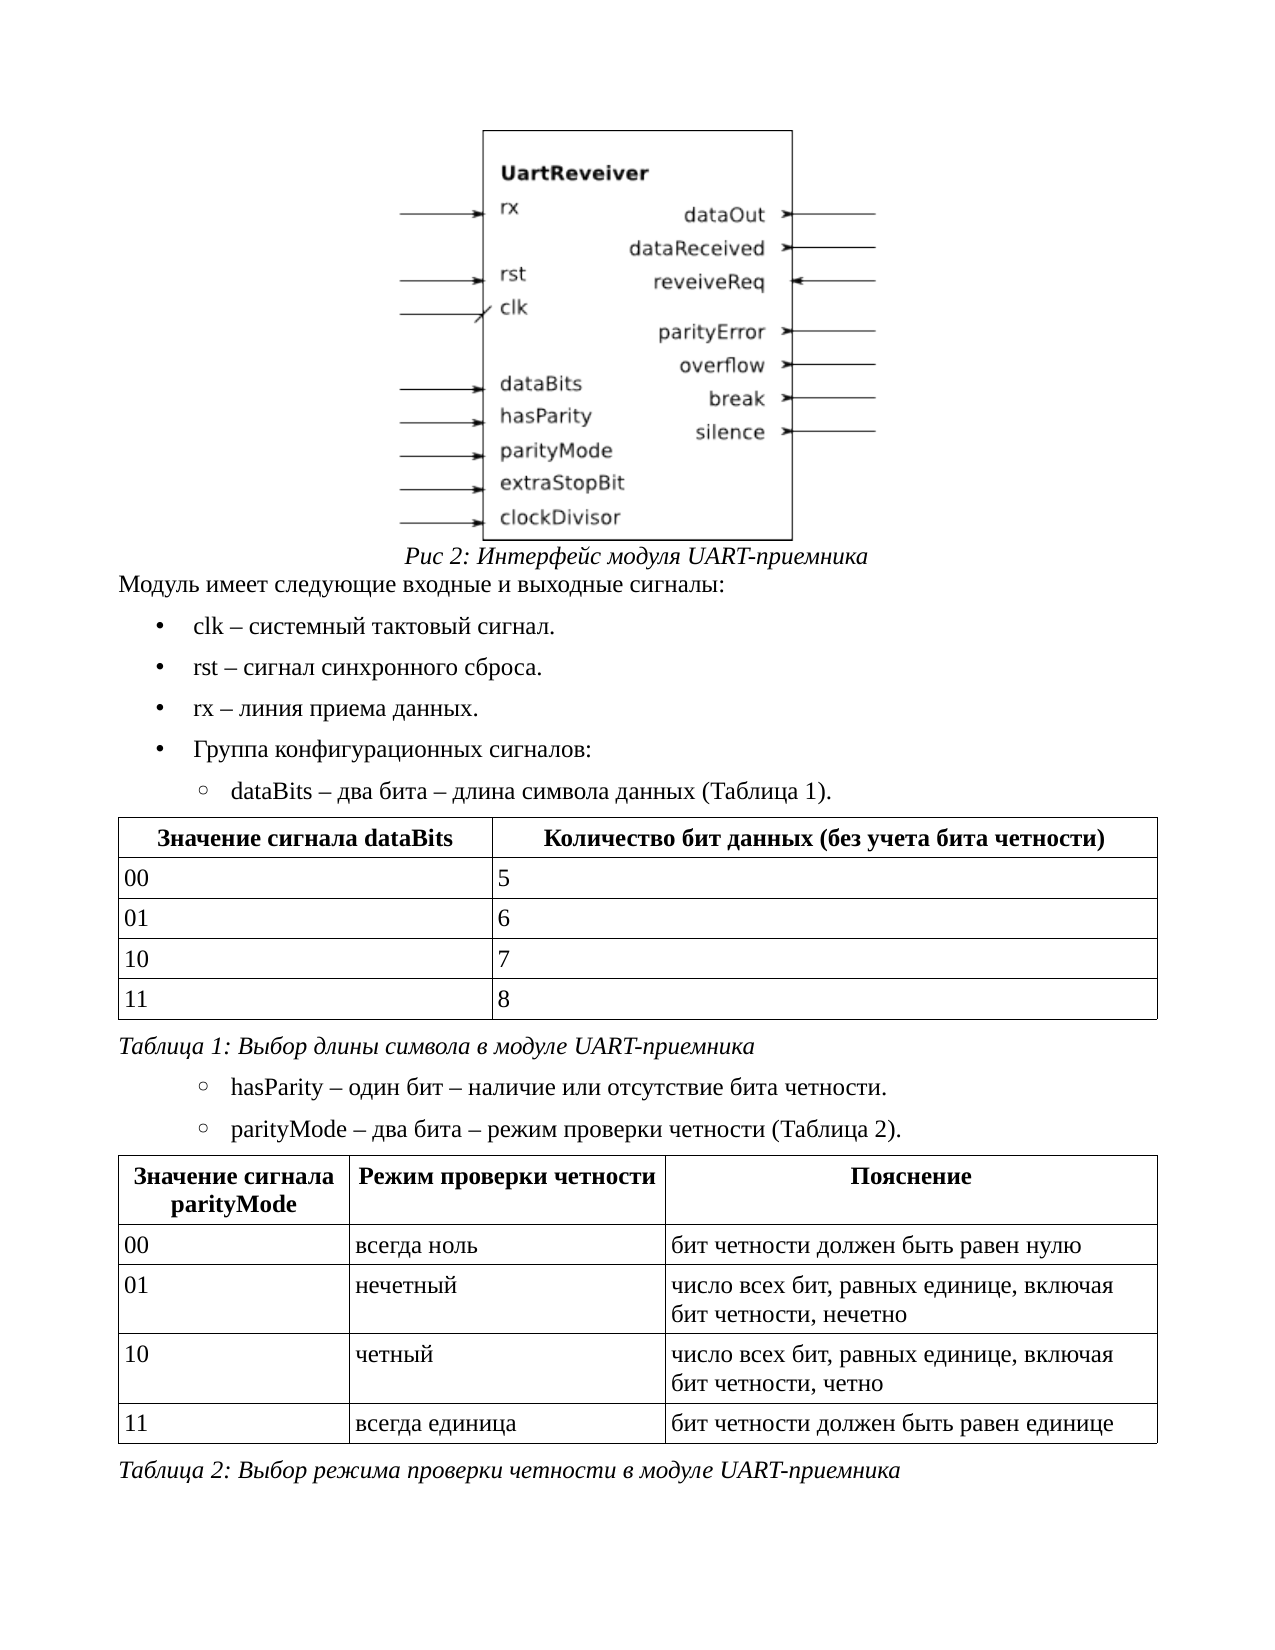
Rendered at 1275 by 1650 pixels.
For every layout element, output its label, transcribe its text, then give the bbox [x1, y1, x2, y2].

table_header Значение сигнала parityMode [119, 1156, 349, 1224]
table_cell число всех бит, равных единице, включая бит четности, четно [666, 1334, 1157, 1402]
list Группа конфигурационных сигналов: [156, 734, 1157, 763]
table_cell 01 [119, 899, 492, 938]
table_header Режим проверки четности [350, 1156, 665, 1224]
table_cell бит четности должен быть равен нулю [666, 1225, 1157, 1264]
table_cell 6 [493, 899, 1157, 938]
table_cell 11 [119, 1404, 349, 1443]
list dataBits – два бита – длина символа данных (Таблица 1). [193, 776, 1157, 804]
table_cell 7 [493, 939, 1157, 978]
table_cell 10 [119, 1334, 349, 1402]
table_cell 00 [119, 1225, 349, 1264]
table_cell всегда ноль [350, 1225, 665, 1264]
list hasParity – один бит – наличие или отсутствие бита четности. [193, 1072, 1157, 1101]
text Рис 2: Интерфейс модуля UART-приемника [399, 541, 876, 569]
table_cell число всех бит, равных единице, включая бит четности, нечетно [666, 1265, 1157, 1333]
table_cell 5 [493, 858, 1157, 898]
list rst – сигнал синхронного сброса. [156, 652, 1157, 681]
table_cell 8 [493, 979, 1157, 1018]
table_cell нечетный [350, 1265, 665, 1333]
text Модуль имеет следующие входные и выходные сигналы: [118, 118, 1157, 598]
table_header Пояснение [666, 1156, 1157, 1224]
table_cell 11 [119, 979, 492, 1018]
table_cell всегда единица [350, 1404, 665, 1443]
table_cell 10 [119, 939, 492, 978]
list rx – линия приема данных. [156, 693, 1157, 722]
table_header Значение сигнала dataBits [119, 818, 492, 857]
table_cell 01 [119, 1265, 349, 1333]
table_cell бит четности должен быть равен единице [666, 1404, 1157, 1443]
picture [399, 130, 877, 541]
list clk – системный тактовый сигнал. [156, 611, 1157, 639]
table_header Количество бит данных (без учета бита четности) [493, 818, 1157, 857]
list parityMode – два бита – режим проверки четности (Таблица 2). [193, 1114, 1157, 1142]
table_cell четный [350, 1334, 665, 1402]
text Таблица 2: Выбор режима проверки четности в модуле UART-приемника [118, 1455, 1157, 1484]
text Таблица 1: Выбор длины символа в модуле UART-приемника [118, 1031, 1157, 1060]
table_cell 00 [119, 858, 492, 898]
